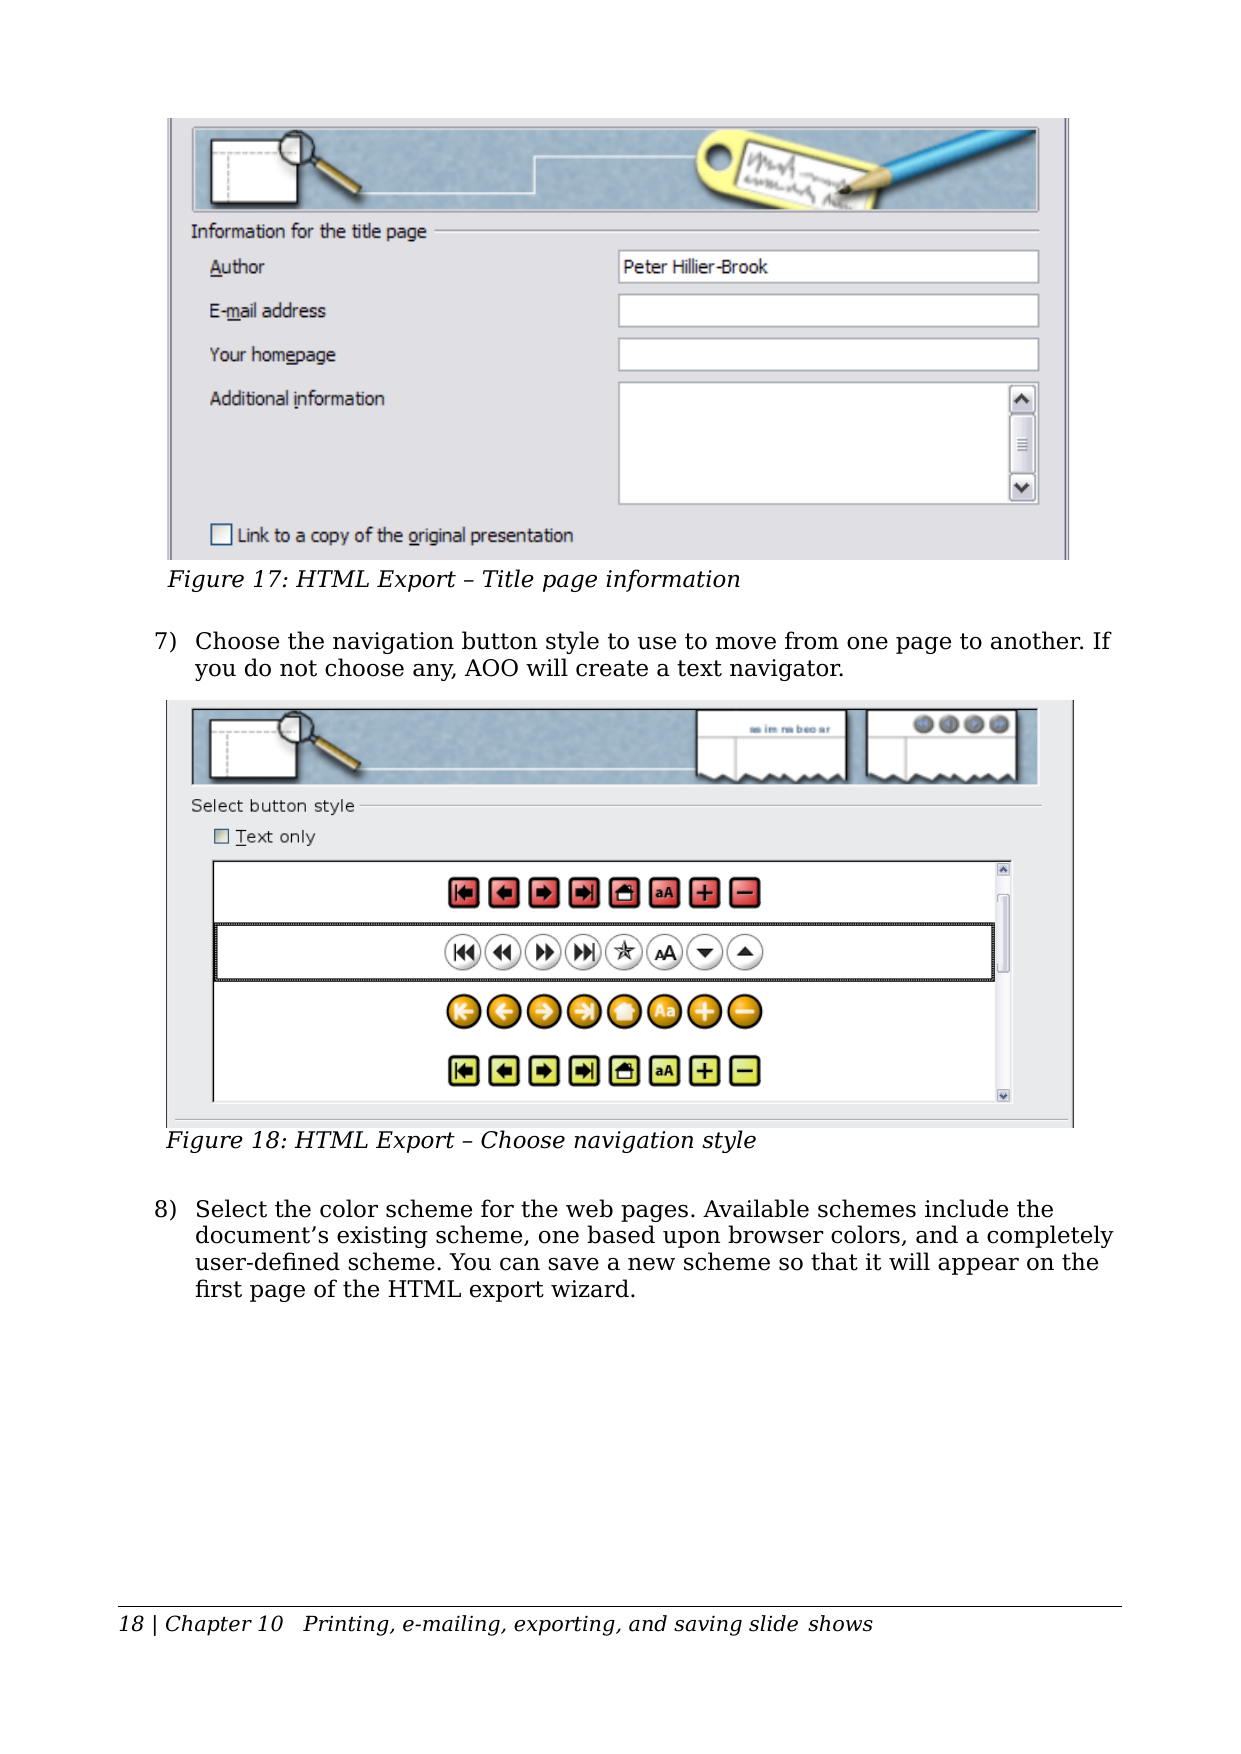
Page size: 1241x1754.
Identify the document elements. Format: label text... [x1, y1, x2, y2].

text Figure 17: HTML Export – Title page information [168, 566, 1073, 592]
list Choose the navigation button style to use to move from one page to another. If you do not choose any, AOO will create a text navigator. [177, 628, 1122, 681]
list Select the color scheme for the web pages. Available schemes include the document’s existing scheme, one based upon browser colors, and a completely user-defined scheme. You can save a new scheme so that it will appear on the first page of the HTML export wizard. [177, 1196, 1122, 1303]
text Figure 18: HTML Export – Choose navigation style [166, 1128, 1074, 1154]
picture [167, 118, 1070, 560]
picture [166, 700, 1074, 1128]
